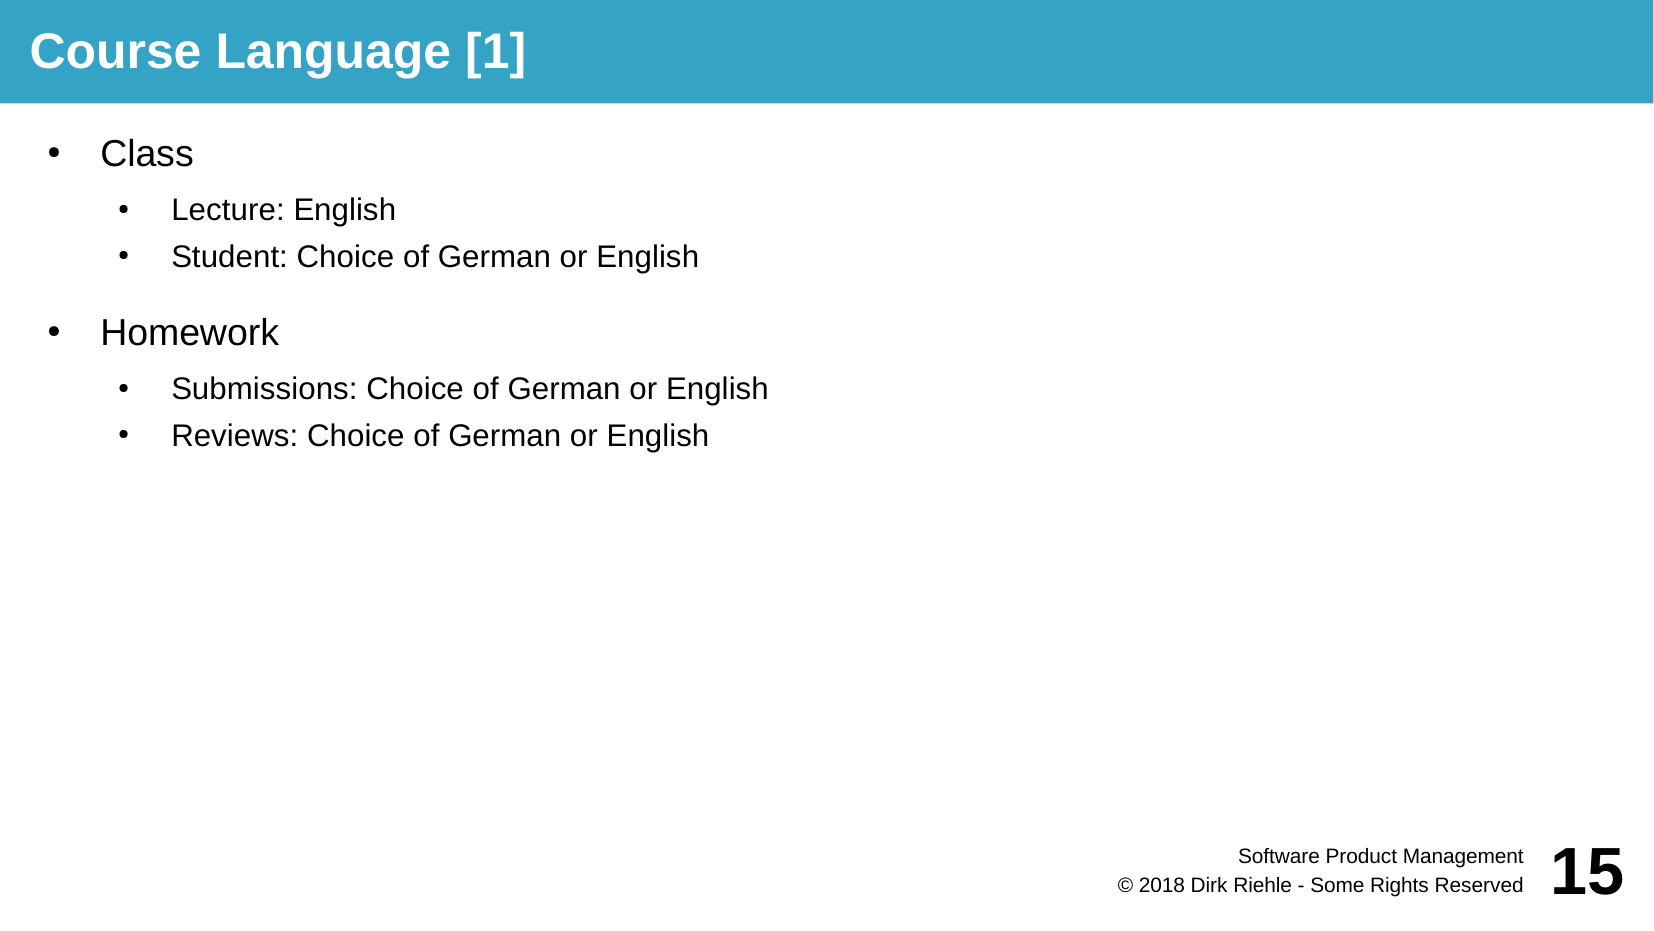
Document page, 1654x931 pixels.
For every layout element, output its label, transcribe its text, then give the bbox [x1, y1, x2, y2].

title Course Language [1] [0, 0, 1654, 104]
list Class Lecture: English Student: Choice of German or English Homework Submissions: Choice of German or English Reviews: Choice of German or English [29, 132, 1625, 813]
